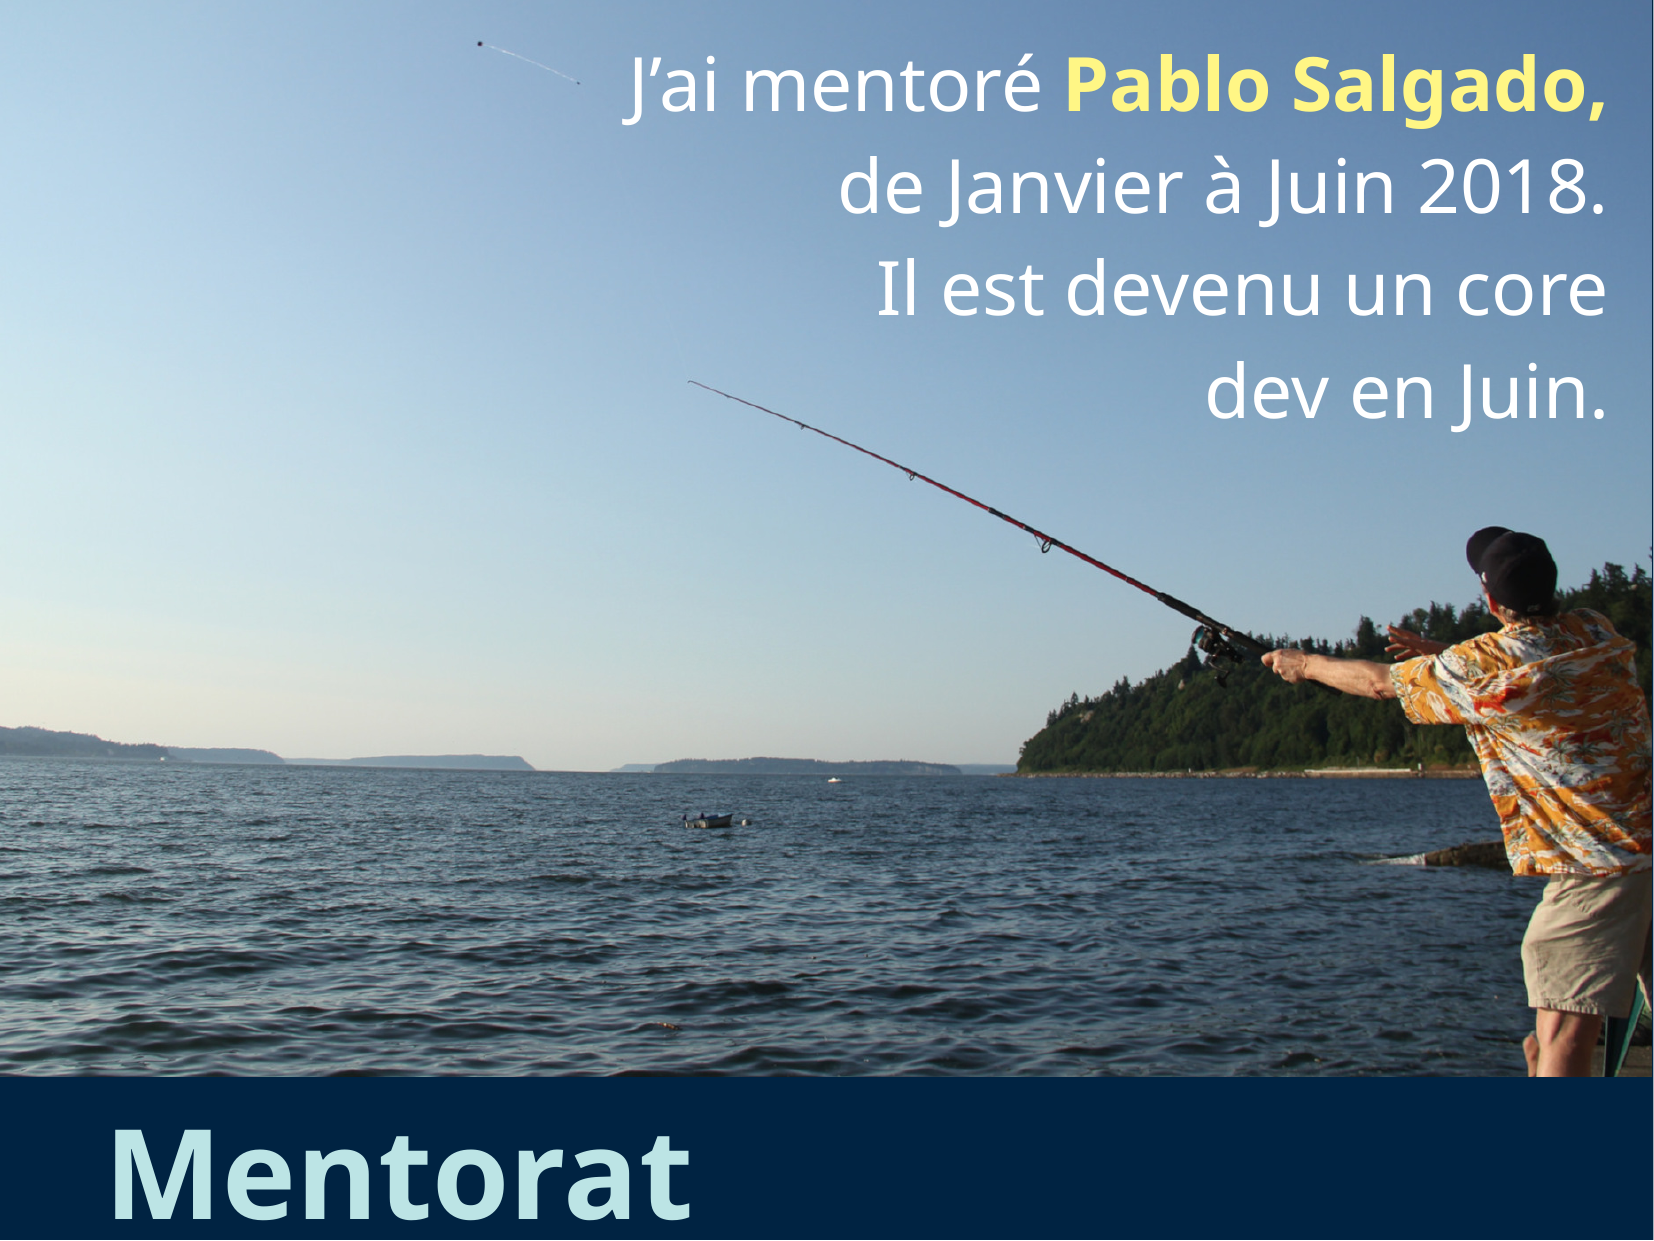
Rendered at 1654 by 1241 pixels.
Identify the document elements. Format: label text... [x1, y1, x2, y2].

text_box Mentorat [89, 1078, 860, 1233]
list J’ai mentoré Pablo Salgado, de Janvier à Juin 2018. Il est devenu un core dev en Juin. [47, 30, 1610, 926]
picture [0, 0, 1652, 1077]
